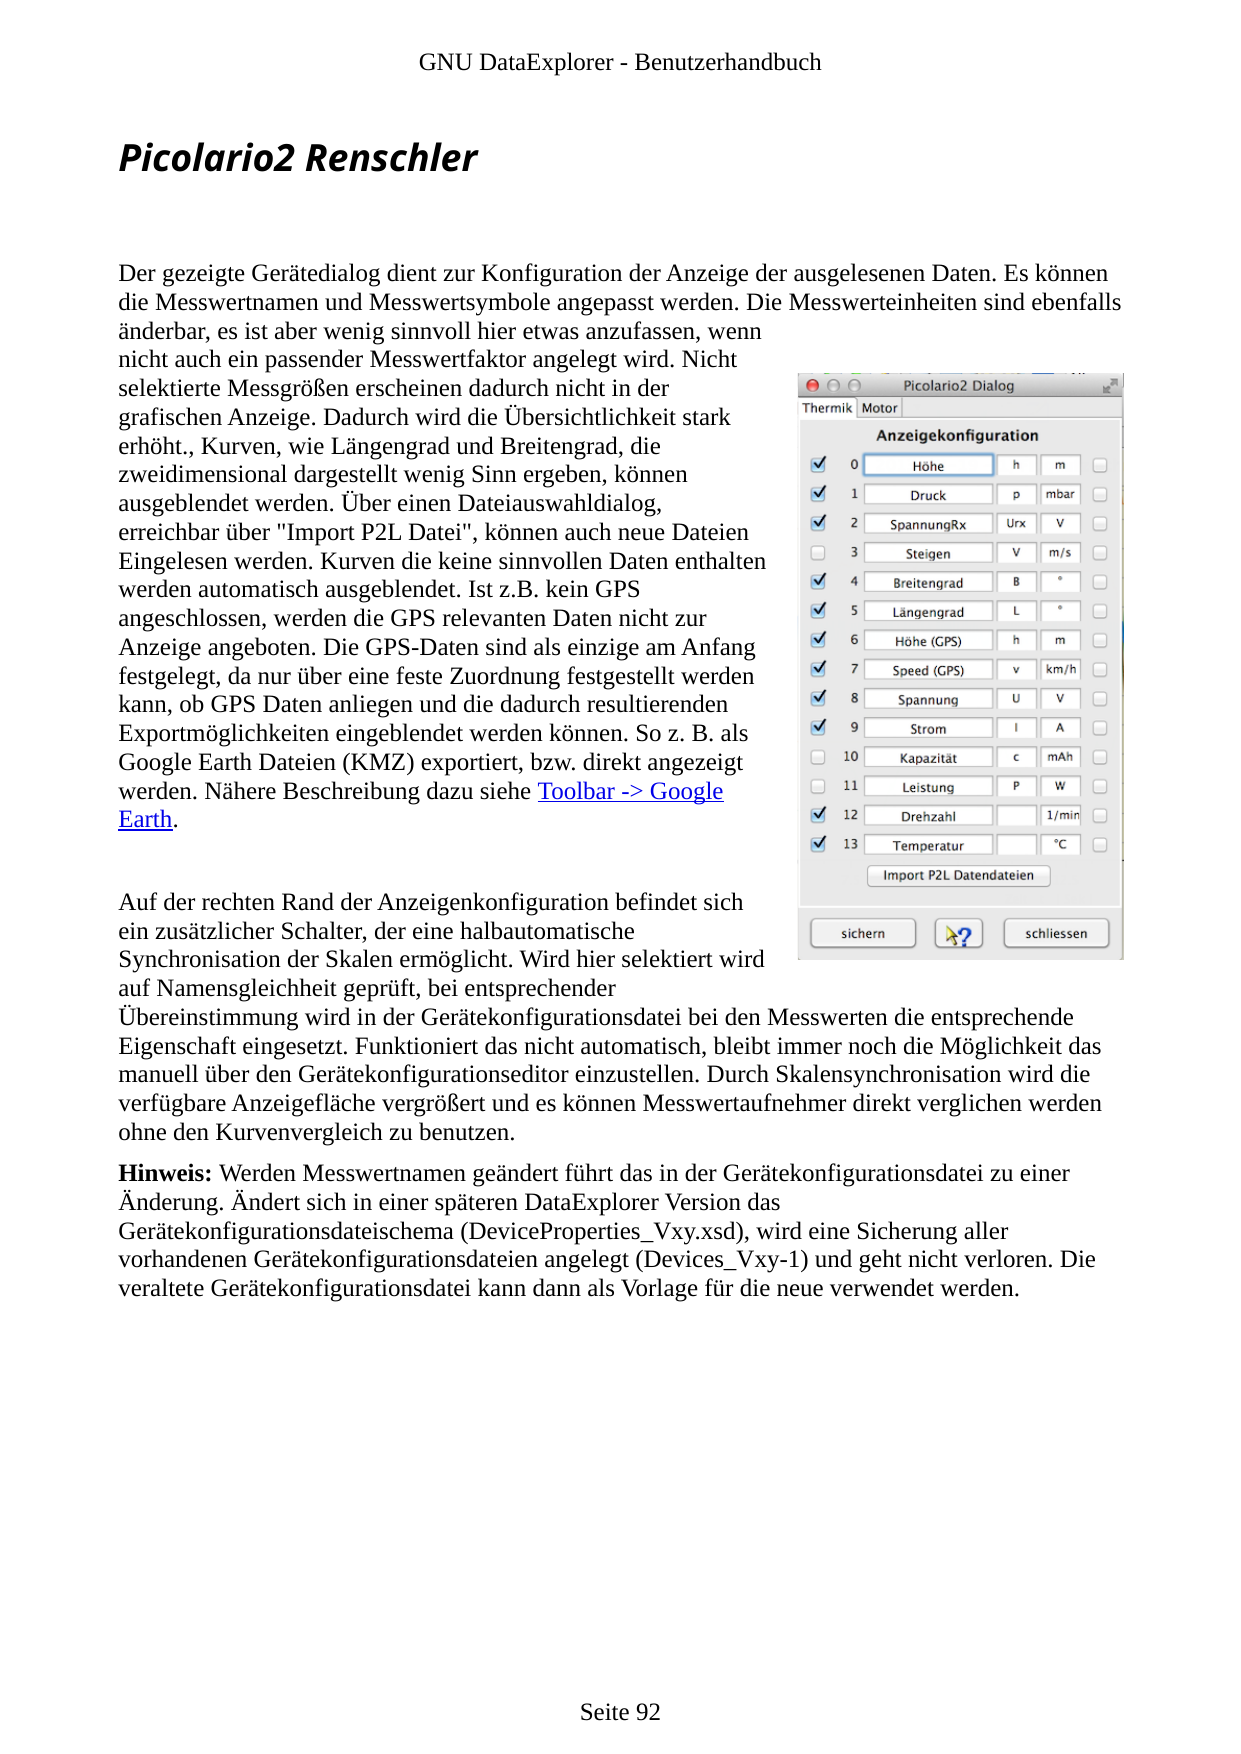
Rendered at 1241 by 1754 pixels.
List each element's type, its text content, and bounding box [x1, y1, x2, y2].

text Auf der rechten Rand der Anzeigenkonfiguration befindet sich ein zusätzlicher Schalter, der eine halbautomatische Synchronisation der Skalen ermöglicht. Wird hier selektiert wird auf Namensgleichheit geprüft, bei entsprechender Übereinstimmung wird in der Gerätekonfigurationsdatei bei den Messwerten die entsprechende Eigenschaft eingesetzt. Funktioniert das nicht automatisch, bleibt immer noch die Möglichkeit das manuell über den Gerätekonfigurationseditor einzustellen. Durch Skalensynchronisation wird die verfügbare Anzeigefläche vergrößert und es können Messwertaufnehmer direkt verglichen werden ohne den Kurvenvergleich zu benutzen. [118, 887, 1122, 1146]
text Hinweis: Werden Messwertnamen geändert führt das in der Gerätekonfigurationsdatei zu einer Änderung. Ändert sich in einer späteren DataExplorer Version das Gerätekonfigurationsdateischema (DeviceProperties_Vxy.xsd), wird eine Sicherung aller vorhandenen Gerätekonfigurationsdateien angelegt (Devices_Vxy-1) und geht nicht verloren. Die veraltete Gerätekonfigurationsdatei kann dann als Vorlage für die neue verwendet werden. [118, 1158, 1122, 1302]
subtitle Picolario2 Renschler [118, 131, 1122, 182]
text Der gezeigte Gerätedialog dient zur Konfiguration der Anzeige der ausgelesenen Daten. Es können die Messwertnamen und Messwertsymbole angepasst werden. Die Messwerteinheiten sind ebenfalls änderbar, es ist aber wenig sinnvoll hier etwas anzufassen, wenn nicht auch ein passender Messwertfaktor angelegt wird. Nicht selektierte Messgrößen erscheinen dadurch nicht in der grafischen Anzeige. Dadurch wird die Übersichtlichkeit stark erhöht., Kurven, wie Längengrad und Breitengrad, die zweidimensional dargestellt wenig Sinn ergeben, können ausgeblendet werden. Über einen Dateiauswahldialog, erreichbar über "Import P2L Datei", können auch neue Dateien Eingelesen werden. Kurven die keine sinnvollen Daten enthalten werden automatisch ausgeblendet. Ist z.B. kein GPS angeschlossen, werden die GPS relevanten Daten nicht zur Anzeige angeboten. Die GPS-Daten sind als einzige am Anfang festgelegt, da nur über eine feste Zuordnung festgestellt werden kann, ob GPS Daten anliegen und die dadurch resultierenden Exportmöglichkeiten eingeblendet werden können. So z. B. als Google Earth Dateien (KMZ) exportiert, bzw. direkt angezeigt werden. Nähere Beschreibung dazu siehe Toolbar -> Google Earth. [118, 258, 1122, 833]
picture [797, 373, 1124, 960]
